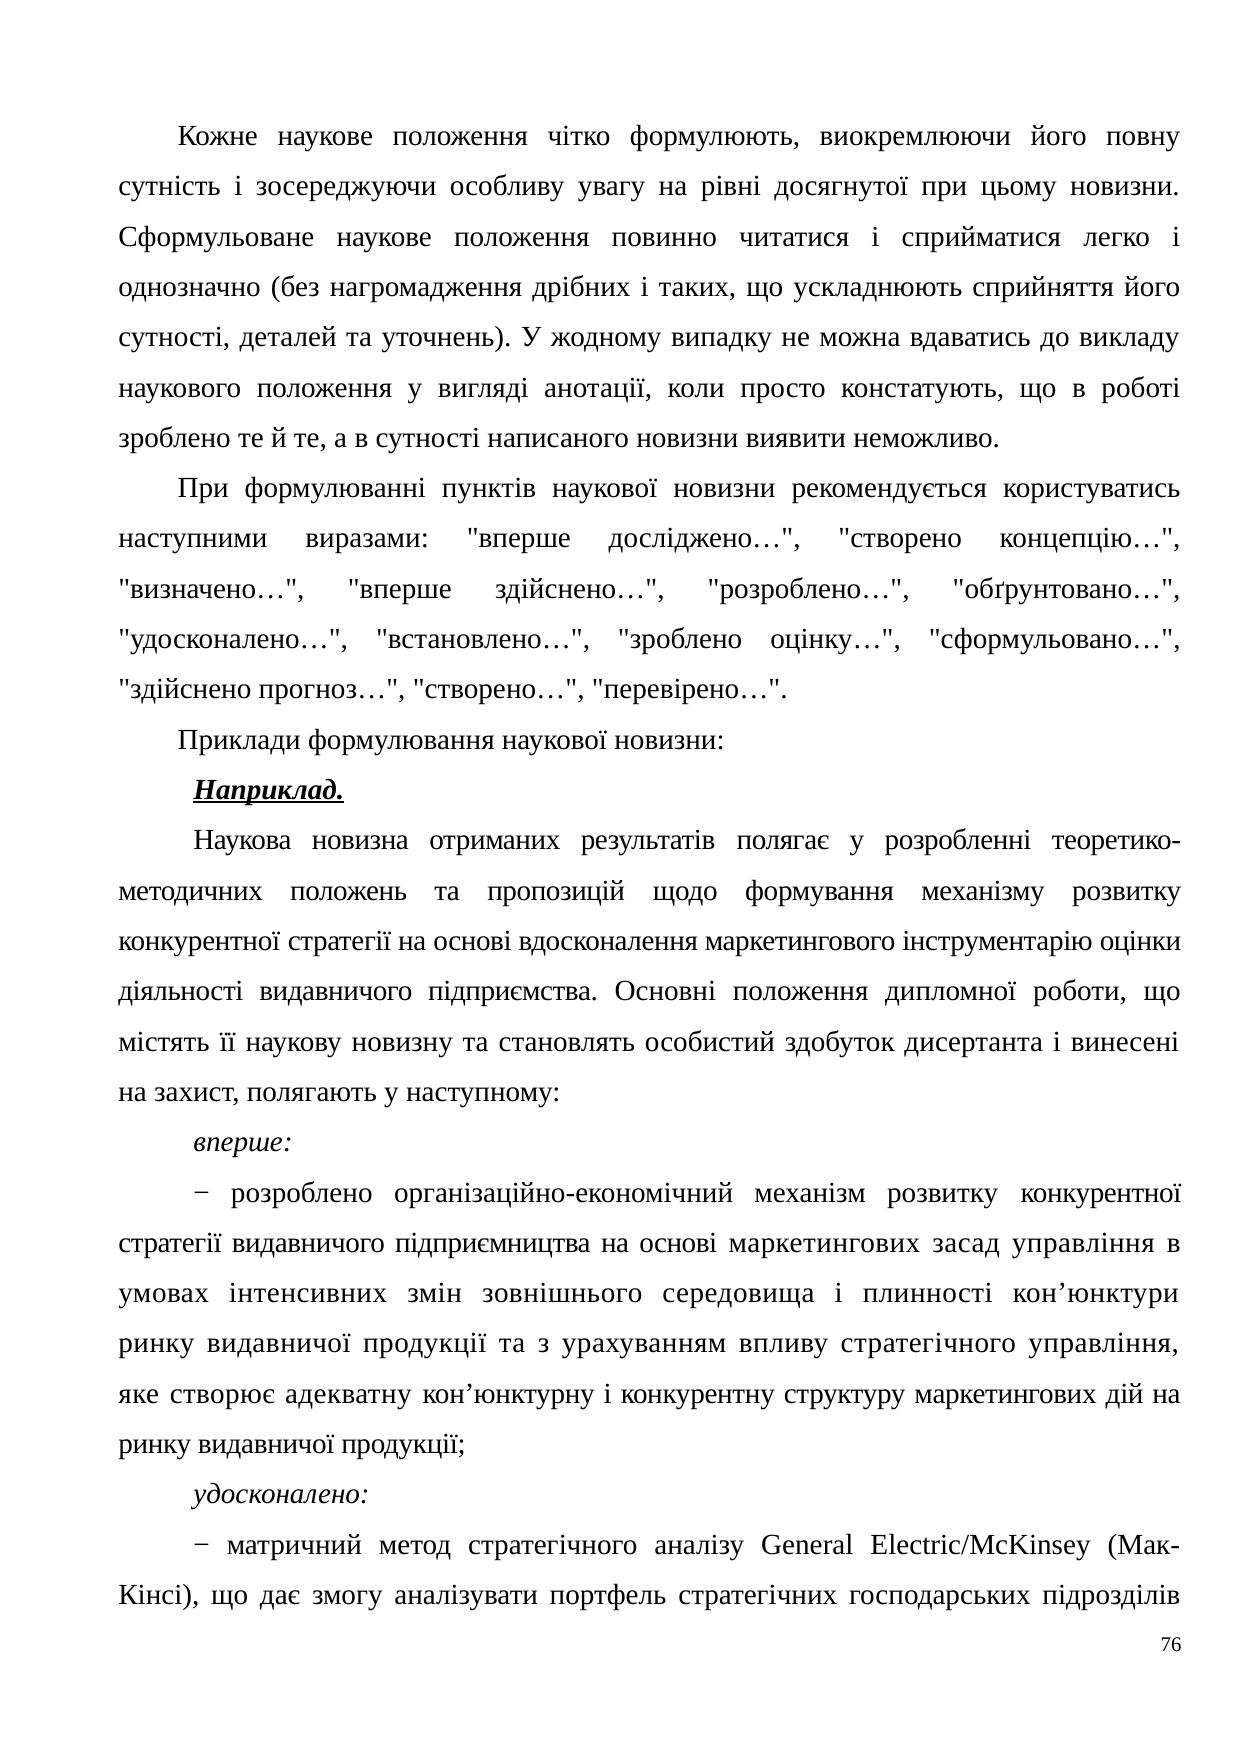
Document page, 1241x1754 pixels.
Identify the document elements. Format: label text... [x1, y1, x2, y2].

text При формулюванні пунктів наукової новизни рекомендується користуватись наступними виразами: "вперше досліджено…", "створено концепцію…", "визначено…", "вперше здійснено…", "розроблено…", "обґрунтовано…", "удосконалено…", "встановлено…", "зроблено оцінку…", "сформульовано…", "здійснено прогноз…", "створено…", "перевірено…". [118, 470, 1181, 705]
text удосконалено: [118, 1477, 1181, 1510]
text − матричний метод стратегічного аналізу General Electric/McKinsey (Мак-Кінсі), що дає змогу аналізувати портфель стратегічних господарських підрозділів [118, 1527, 1181, 1611]
text Наукова новизна отриманих результатів полягає у розробленні теоретико-методичних положень та пропозицій щодо формування механізму розвитку конкурентної стратегії на основі вдосконалення маркетингового інструментарію оцінки діяльності видавничого підприємства. Основні положення дипломної роботи, що містять її наукову новизну та становлять особистий здобуток дисертанта і винесені на захист, полягають у наступному: [118, 822, 1181, 1108]
text Наприклад. [118, 772, 1181, 806]
text − розроблено організаційно-економічний механізм розвитку конкурентної стратегії видавничого підприємництва на основі маркетингових засад управління в умовах інтенсивних змін зовнішнього середовища і плинності кон’юнктури ринку видавничої продукції та з урахуванням впливу стратегічного управління, яке створює адекватну кон’юнктурну і конкурентну структуру маркетингових дій на ринку видавничої продукції; [118, 1175, 1181, 1460]
text Приклади формулювання наукової новизни: [118, 722, 1181, 755]
text Кожне наукове положення чітко формулюють, виокремлюючи його повну сутність і зосереджуючи особливу увагу на рівні досягнутої при цьому новизни. Сформульоване наукове положення повинно читатися і сприйматися легко і однозначно (без нагромадження дрібних і таких, що ускладнюють сприйняття його сутності, деталей та уточнень). У жодному випадку не можна вдаватись до викладу наукового положення у вигляді анотації, коли просто констатують, що в роботі зроблено те й те, а в сутності написаного новизни виявити неможливо. [118, 118, 1181, 453]
text вперше: [118, 1124, 1181, 1158]
